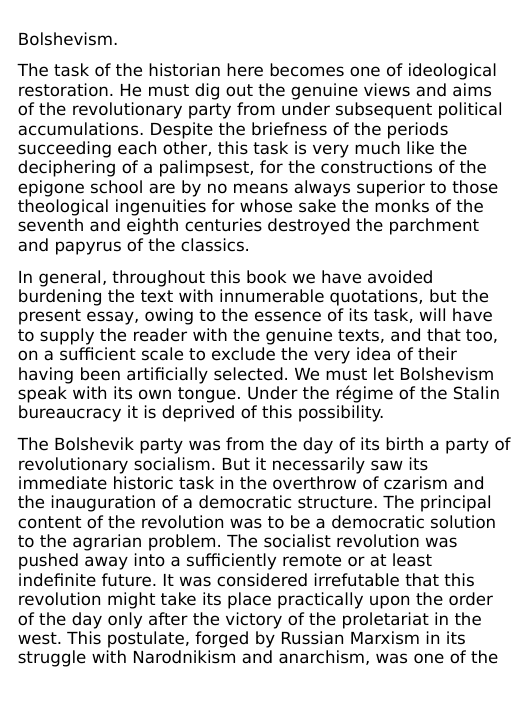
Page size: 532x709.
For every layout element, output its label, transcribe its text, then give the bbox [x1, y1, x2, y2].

text Bolshevism. [18, 29, 514, 49]
text In general, throughout this book we have avoided burdening the text with innumerable quotations, but the present essay, owing to the essence of its task, will have to supply the reader with the genuine texts, and that too, on a sufficient scale to exclude the very idea of their having been artificially selected. We must let Bolshevism speak with its own tongue. Under the régime of the Stalin bureaucracy it is deprived of this possibility. [18, 268, 514, 423]
text The Bolshevik party was from the day of its birth a party of revolutionary socialism. But it necessarily saw its immediate historic task in the overthrow of czarism and the inauguration of a democratic structure. The principal content of the revolution was to be a democratic solution to the agrarian problem. The socialist revolution was pushed away into a sufficiently remote or at least indefinite future. It was considered irrefutable that this revolution might take its place practically upon the order of the day only after the victory of the proletariat in the west. This postulate, forged by Russian Marxism in its struggle with Narodnikism and anarchism, was one of the [18, 435, 514, 668]
text The task of the historian here becomes one of ideological restoration. He must dig out the genuine views and aims of the revolutionary party from under subsequent political accumulations. Despite the briefness of the periods succeeding each other, this task is very much like the deciphering of a palimpsest, for the constructions of the epigone school are by no means always superior to those theological ingenuities for whose sake the monks of the seventh and eighth centuries destroyed the parchment and papyrus of the classics. [18, 61, 514, 255]
